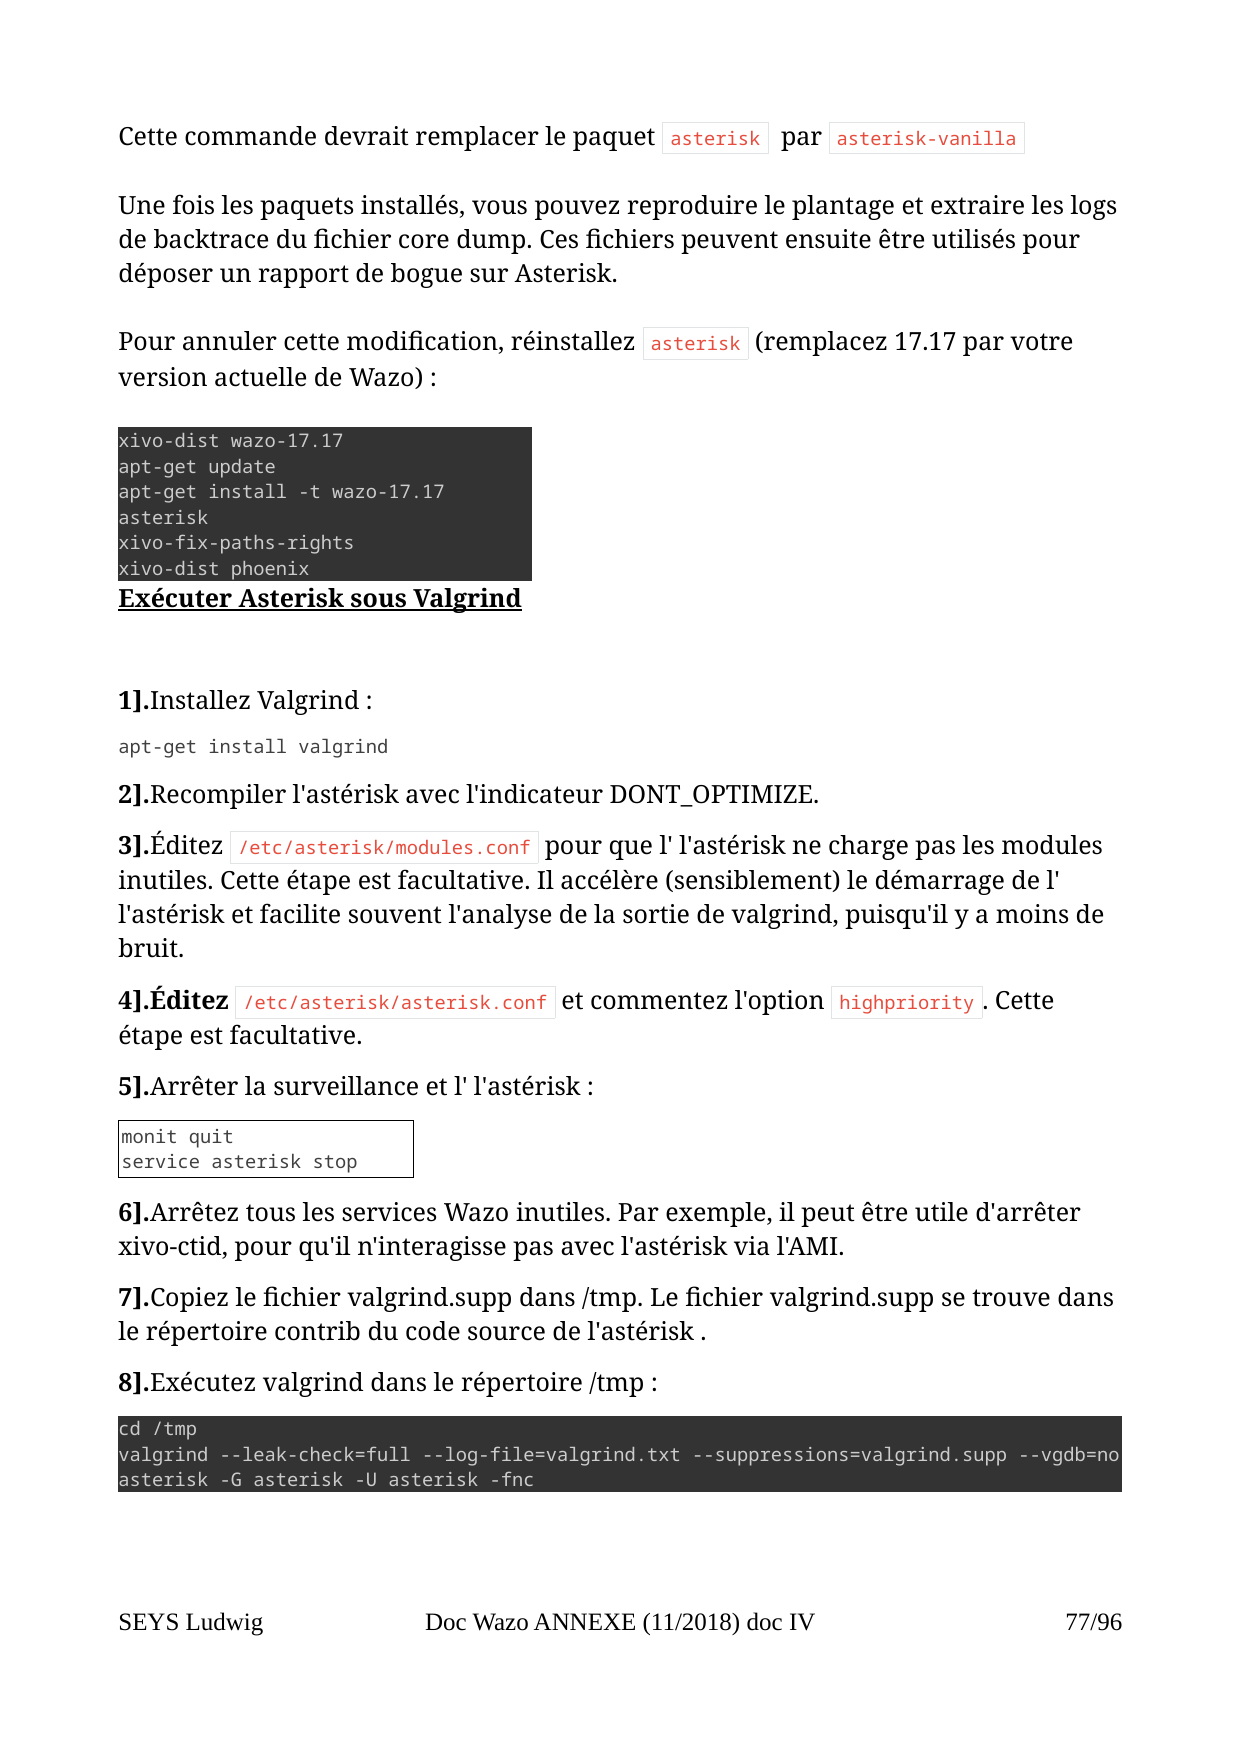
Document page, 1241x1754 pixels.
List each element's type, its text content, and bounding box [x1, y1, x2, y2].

text 4].Éditez /etc/asterisk/asterisk.conf et commentez l'option highpriority. Cette étape est facultative. [118, 982, 1122, 1052]
text 6].Arrêtez tous les services Wazo inutiles. Par exemple, il peut être utile d'arrêter xivo-ctid, pour qu'il n'interagisse pas avec l'astérisk via l'AMI. [118, 1194, 1122, 1262]
text 8].Exécutez valgrind dans le répertoire /tmp : [118, 1364, 1122, 1399]
text Pour annuler cette modification, réinstallez asterisk (remplacez 17.17 par votre version actuelle de Wazo) : [118, 324, 1122, 393]
text apt-get update [118, 453, 532, 478]
text 3].Éditez /etc/asterisk/modules.conf pour que l' l'astérisk ne charge pas les modules inutiles. Cette étape est facultative. Il accélère (sensiblement) le démarrage de l' l'astérisk et facilite souvent l'analyse de la sortie de valgrind, puisqu'il y a moins de bruit. [118, 828, 1122, 965]
text Exécuter Asterisk sous Valgrind [118, 581, 1122, 614]
text 2].Recompiler l'astérisk avec l'indicateur DONT_OPTIMIZE. [118, 776, 1122, 811]
text xivo-dist wazo-17.17 [118, 427, 532, 453]
text Une fois les paquets installés, vous pouvez reproduire le plantage et extraire les logs de backtrace du fichier core dump. Ces fichiers peuvent ensuite être utilisés pour déposer un rapport de bogue sur Asterisk. [118, 188, 1122, 290]
text 1].Installez Valgrind : [118, 683, 1122, 717]
text Cette commande devrait remplacer le paquet asterisk par asterisk-vanilla [118, 118, 1122, 153]
text 7].Copiez le fichier valgrind.supp dans /tmp. Le fichier valgrind.supp se trouve dans le répertoire contrib du code source de l'astérisk . [118, 1279, 1122, 1347]
text 5].Arrêter la surveillance et l' l'astérisk : [118, 1069, 1122, 1103]
text apt-get install valgrind [118, 734, 1122, 759]
text monit quit [119, 1121, 413, 1146]
text xivo-dist phoenix [118, 555, 532, 581]
text apt-get install -t wazo-17.17 asterisk [118, 478, 532, 529]
text valgrind --leak-check=full --log-file=valgrind.txt --suppressions=valgrind.supp --vgdb=no asterisk -G asterisk -U asterisk -fnc [118, 1441, 1122, 1492]
text cd /tmp [118, 1416, 1122, 1441]
text xivo-fix-paths-rights [118, 529, 532, 555]
text service asterisk stop [119, 1146, 413, 1177]
